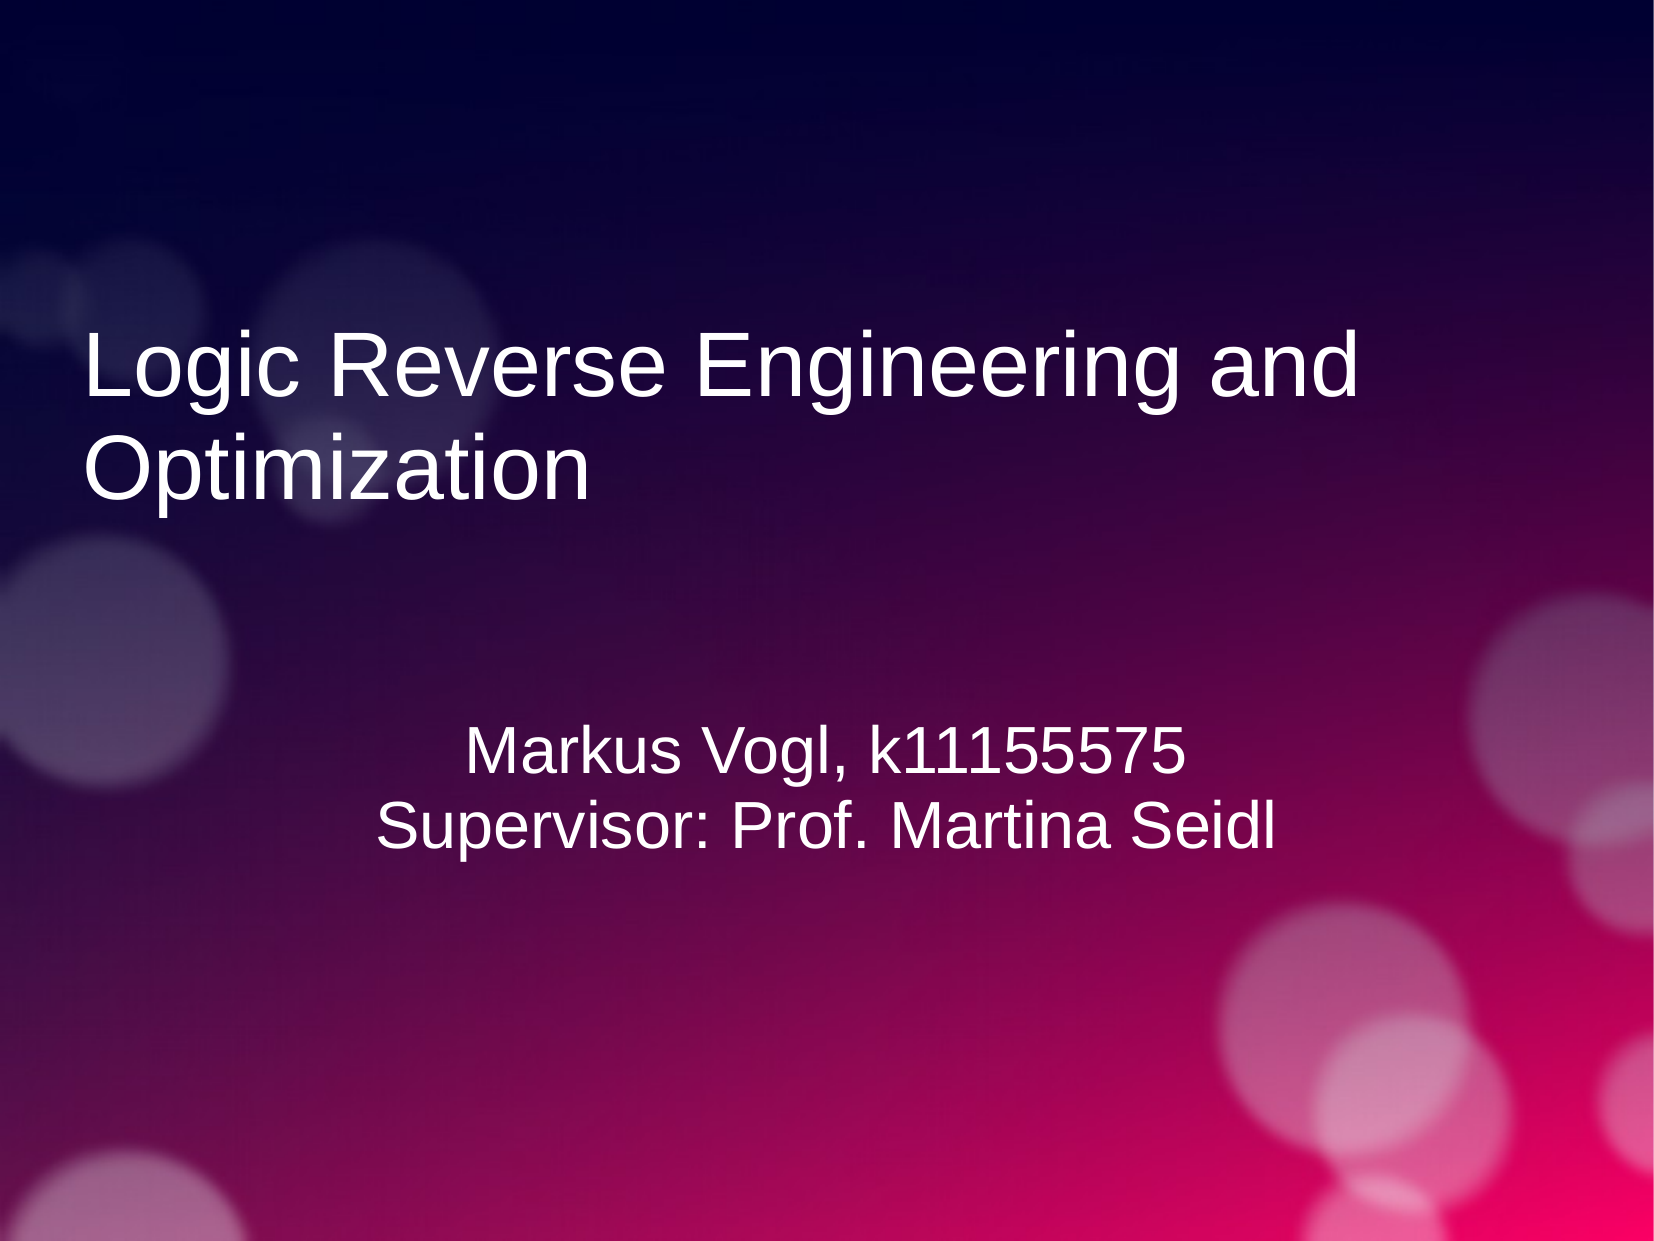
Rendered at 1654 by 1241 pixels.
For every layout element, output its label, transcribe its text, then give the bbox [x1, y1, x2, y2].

subtitle Markus Vogl, k11155575 Supervisor: Prof. Martina Seidl [82, 566, 1571, 1010]
picture [0, 0, 1654, 1241]
title Logic Reverse Engineering and Optimization [82, 312, 1571, 520]
